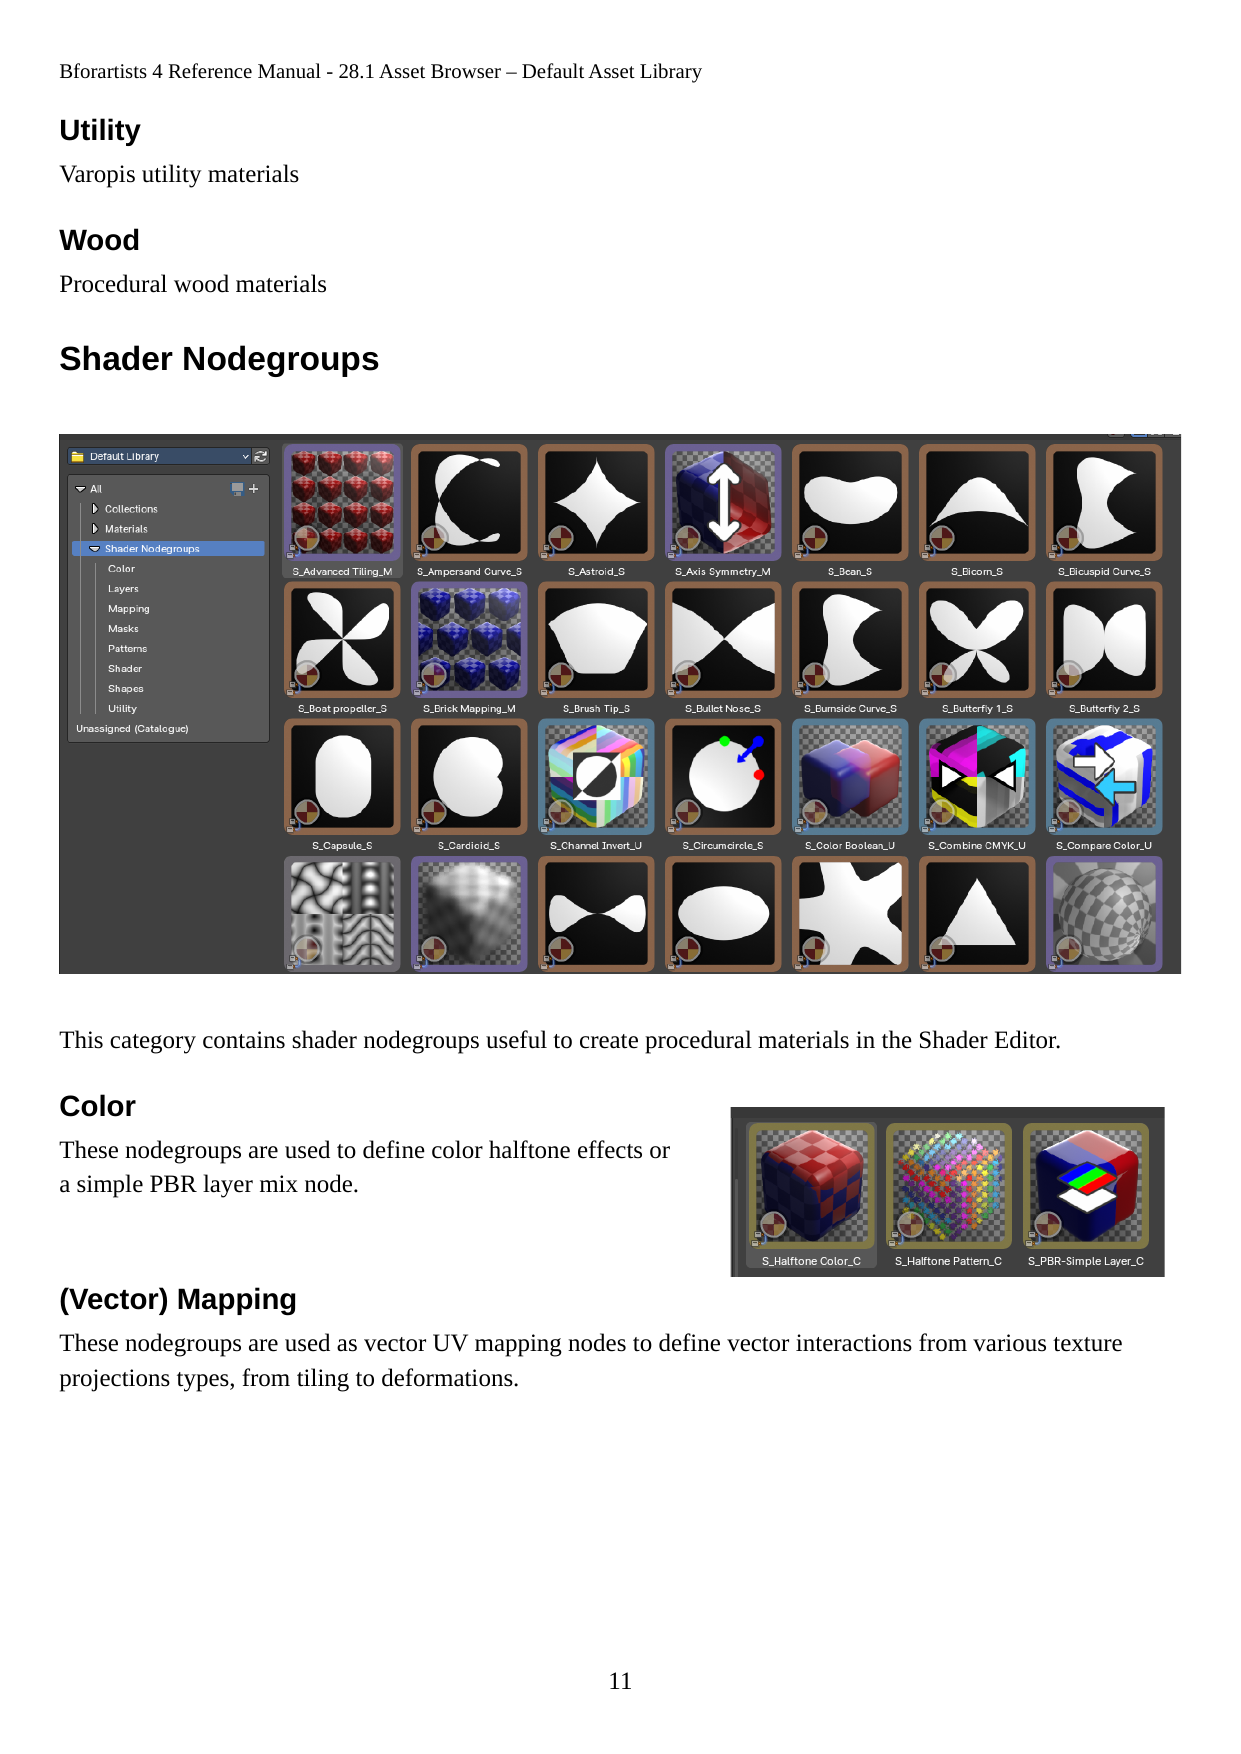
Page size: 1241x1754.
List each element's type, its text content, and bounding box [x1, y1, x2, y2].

picture [730, 1107, 1165, 1277]
subtitle Utility [59, 113, 1181, 146]
subtitle (Vector) Mapping [59, 1282, 1181, 1316]
text Procedural wood materials [59, 269, 1181, 297]
subtitle Shader Nodegroups [59, 339, 1181, 377]
subtitle Color [59, 1088, 1181, 1122]
text These nodegroups are used as vector UV mapping nodes to define vector interactions from various texture projections types, from tiling to deformations. [59, 1328, 1181, 1391]
text Varopis utility materials [59, 159, 1181, 188]
text This category contains shader nodegroups useful to create procedural materials in the Shader Editor. [59, 974, 1181, 1053]
text [59, 390, 1181, 434]
picture [59, 434, 1182, 974]
subtitle Wood [59, 222, 1181, 256]
text These nodegroups are used to define color halftone effects or a simple PBR layer mix node. [59, 1135, 730, 1198]
